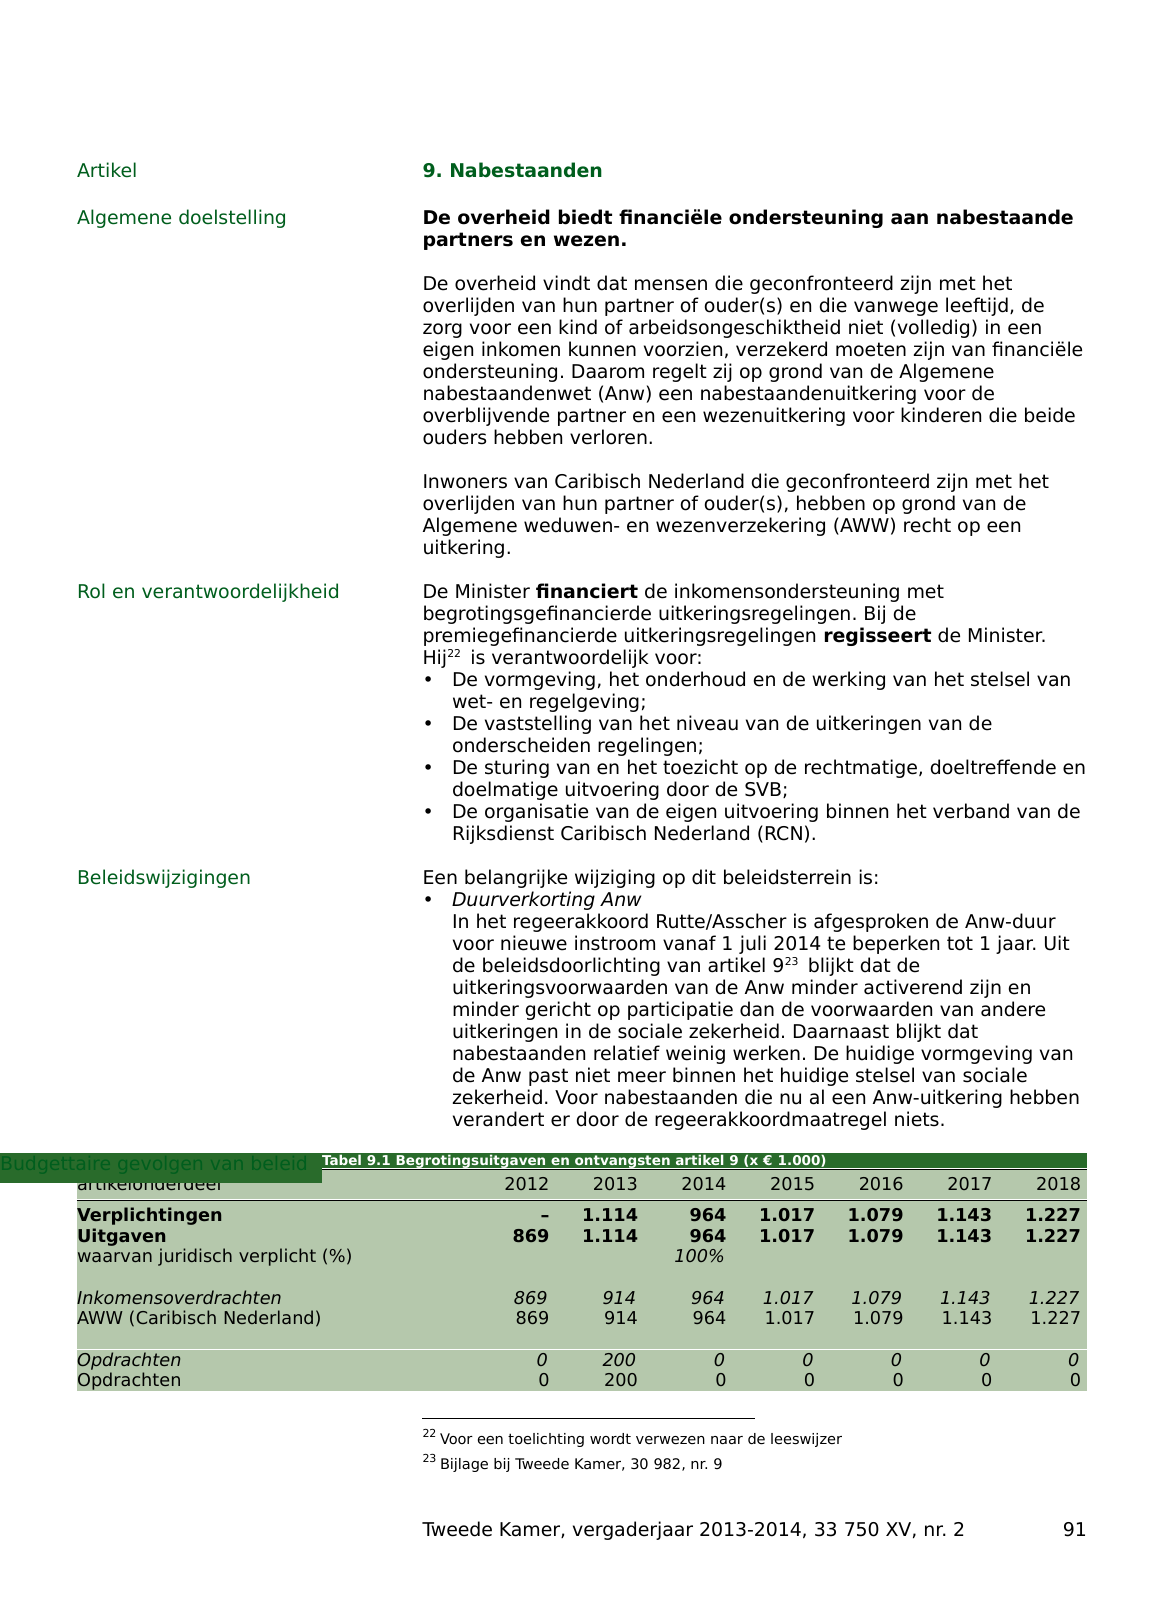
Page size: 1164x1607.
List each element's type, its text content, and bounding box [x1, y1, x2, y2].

table_cell 0 [998, 1370, 1087, 1391]
table_cell 2015 [732, 1170, 821, 1199]
table_cell 2017 [909, 1170, 998, 1199]
table_cell 964 [644, 1201, 732, 1226]
table_cell 100% [644, 1246, 732, 1267]
text De Minister financiert de inkomensondersteuning met begrotingsgefinancierde uitkeringsregelingen. Bij de premiegefinancierde uitkeringsregelingen regisseert de Minister. Hij is verantwoordelijk voor: [422, 581, 1087, 669]
table_cell 1.079 [821, 1226, 909, 1246]
table_cell 1.114 [555, 1226, 644, 1246]
table_cell [555, 1329, 644, 1349]
table_cell [77, 1329, 466, 1349]
text • De vormgeving, het onderhoud en de werking van het stelsel van wet- en regelgeving; [422, 669, 1087, 713]
table_header Tabel 9.1 Begrotingsuitgaven en ontvangsten artikel 9 (x € 1.000) [0, 1153, 1087, 1183]
text Bijlage bij Tweede Kamer, 30 982, nr. 9 [422, 1452, 1087, 1474]
table_cell 1.143 [909, 1308, 998, 1329]
table_cell 914 [555, 1288, 644, 1308]
table_cell [732, 1329, 821, 1349]
table_cell [555, 1246, 644, 1267]
table_cell 0 [998, 1350, 1087, 1370]
table_cell 1.227 [998, 1226, 1087, 1246]
table_cell 1.017 [732, 1308, 821, 1329]
table_cell [466, 1267, 555, 1288]
table_cell 1.017 [732, 1201, 821, 1226]
table_cell [821, 1329, 909, 1349]
table_cell 0 [466, 1370, 555, 1391]
table_cell [732, 1267, 821, 1288]
table_cell 1.079 [821, 1201, 909, 1226]
table_cell [466, 1246, 555, 1267]
table_cell 869 [466, 1308, 555, 1329]
text • Duurverkorting Anw [422, 889, 1087, 911]
table_cell [821, 1267, 909, 1288]
table_cell 0 [821, 1370, 909, 1391]
table_cell Uitgaven [77, 1226, 466, 1246]
table_cell 914 [555, 1308, 644, 1329]
table_cell 1.143 [909, 1226, 998, 1246]
table_cell 200 [555, 1370, 644, 1391]
table_cell [909, 1246, 998, 1267]
table_cell [998, 1267, 1087, 1288]
table_cell [998, 1246, 1087, 1267]
table_cell Verplichtingen [77, 1201, 466, 1226]
table_cell [821, 1246, 909, 1267]
text De overheid vindt dat mensen die geconfronteerd zijn met het overlijden van hun partner of ouder(s) en die vanwege leeftijd, de zorg voor een kind of arbeidsongeschiktheid niet (volledig) in een eigen inkomen kunnen voorzien, verzekerd moeten zijn van financiële ondersteuning. Daarom regelt zij op grond van de Algemene nabestaandenwet (Anw) een nabestaandenuitkering voor de overblijvende partner en een wezenuitkering voor kinderen die beide ouders hebben verloren. [422, 273, 1087, 449]
table_cell 2012 [466, 1170, 555, 1199]
table_cell 1.079 [821, 1308, 909, 1329]
table_cell [909, 1329, 998, 1349]
text Een belangrijke wijziging op dit beleidsterrein is: [422, 867, 1087, 889]
table_cell 1.114 [555, 1201, 644, 1226]
table_cell waarvan juridisch verplicht (%) [77, 1246, 466, 1267]
table_cell [644, 1329, 732, 1349]
table_cell 2014 [644, 1170, 732, 1199]
table_cell 0 [644, 1350, 732, 1370]
text [77, 889, 399, 897]
table_cell 1.227 [998, 1288, 1087, 1308]
table_cell 0 [466, 1350, 555, 1370]
table_cell 200 [555, 1350, 644, 1370]
text De overheid biedt financiële ondersteuning aan nabestaande partners en wezen. [422, 207, 1087, 251]
text Voor een toelichting wordt verwezen naar de leeswijzer [422, 1427, 1087, 1449]
table_cell [732, 1246, 821, 1267]
subtitle [77, 182, 399, 190]
table_cell 1.017 [732, 1288, 821, 1308]
table_cell 964 [644, 1288, 732, 1308]
table_cell – [466, 1201, 555, 1226]
table_cell Opdrachten [77, 1350, 466, 1370]
text • De vaststelling van het niveau van de uitkeringen van de onderscheiden regelingen; [422, 713, 1087, 757]
table_cell [998, 1329, 1087, 1349]
table_cell 0 [732, 1350, 821, 1370]
table_cell 1.143 [909, 1288, 998, 1308]
text Artikel [77, 160, 399, 182]
table_cell 0 [644, 1370, 732, 1391]
table_cell 1.017 [732, 1226, 821, 1246]
table_cell 2018 [998, 1170, 1087, 1199]
table_cell 0 [909, 1350, 998, 1370]
table_cell Inkomensoverdrachten [77, 1288, 466, 1308]
table_cell [466, 1329, 555, 1349]
table_cell 2016 [821, 1170, 909, 1199]
table_cell 0 [821, 1350, 909, 1370]
table_cell [909, 1267, 998, 1288]
text • De sturing van en het toezicht op de rechtmatige, doeltreffende en doelmatige uitvoering door de SVB; [422, 757, 1087, 801]
table_cell 1.143 [909, 1201, 998, 1226]
table_cell 964 [644, 1226, 732, 1246]
table_cell 1.079 [821, 1288, 909, 1308]
text Algemene doelstelling [77, 207, 399, 229]
table_cell Opdrachten [77, 1370, 466, 1391]
table_cell 0 [909, 1370, 998, 1391]
text Rol en verantwoordelijkheid [77, 581, 399, 603]
text Inwoners van Caribisch Nederland die geconfronteerd zijn met het overlijden van hun partner of ouder(s), hebben op grond van de Algemene weduwen- en wezenverzekering (AWW) recht op een uitkering. [422, 471, 1087, 559]
text Beleidswijzigingen [77, 867, 399, 889]
table_cell [555, 1267, 644, 1288]
subtitle 9. Nabestaanden [422, 160, 1087, 182]
table_cell AWW (Caribisch Nederland) [77, 1308, 466, 1329]
table_cell 2013 [555, 1170, 644, 1199]
text • De organisatie van de eigen uitvoering binnen het verband van de Rijksdienst Caribisch Nederland (RCN). [422, 801, 1087, 845]
text In het regeerakkoord Rutte/Asscher is afgesproken de Anw-duur voor nieuwe instroom vanaf 1 juli 2014 te beperken tot 1 jaar. Uit de beleidsdoorlichting van artikel 9 blijkt dat de uitkeringsvoorwaarden van de Anw minder activerend zijn en minder gericht op participatie dan de voorwaarden van andere uitkeringen in de sociale zekerheid. Daarnaast blijkt dat nabestaanden relatief weinig werken. De huidige vormgeving van de Anw past niet meer binnen het huidige stelsel van sociale zekerheid. Voor nabestaanden die nu al een Anw-uitkering hebben verandert er door de regeerakkoordmaatregel niets. [452, 911, 1087, 1131]
table_cell 869 [466, 1226, 555, 1246]
table_cell artikelonderdeel [77, 1170, 466, 1199]
table_cell 1.227 [998, 1308, 1087, 1329]
table_cell [77, 1267, 466, 1288]
table_cell [644, 1267, 732, 1288]
text [77, 229, 399, 237]
table_cell 0 [732, 1370, 821, 1391]
table_cell 869 [466, 1288, 555, 1308]
table_cell 1.227 [998, 1201, 1087, 1226]
table_cell 964 [644, 1308, 732, 1329]
